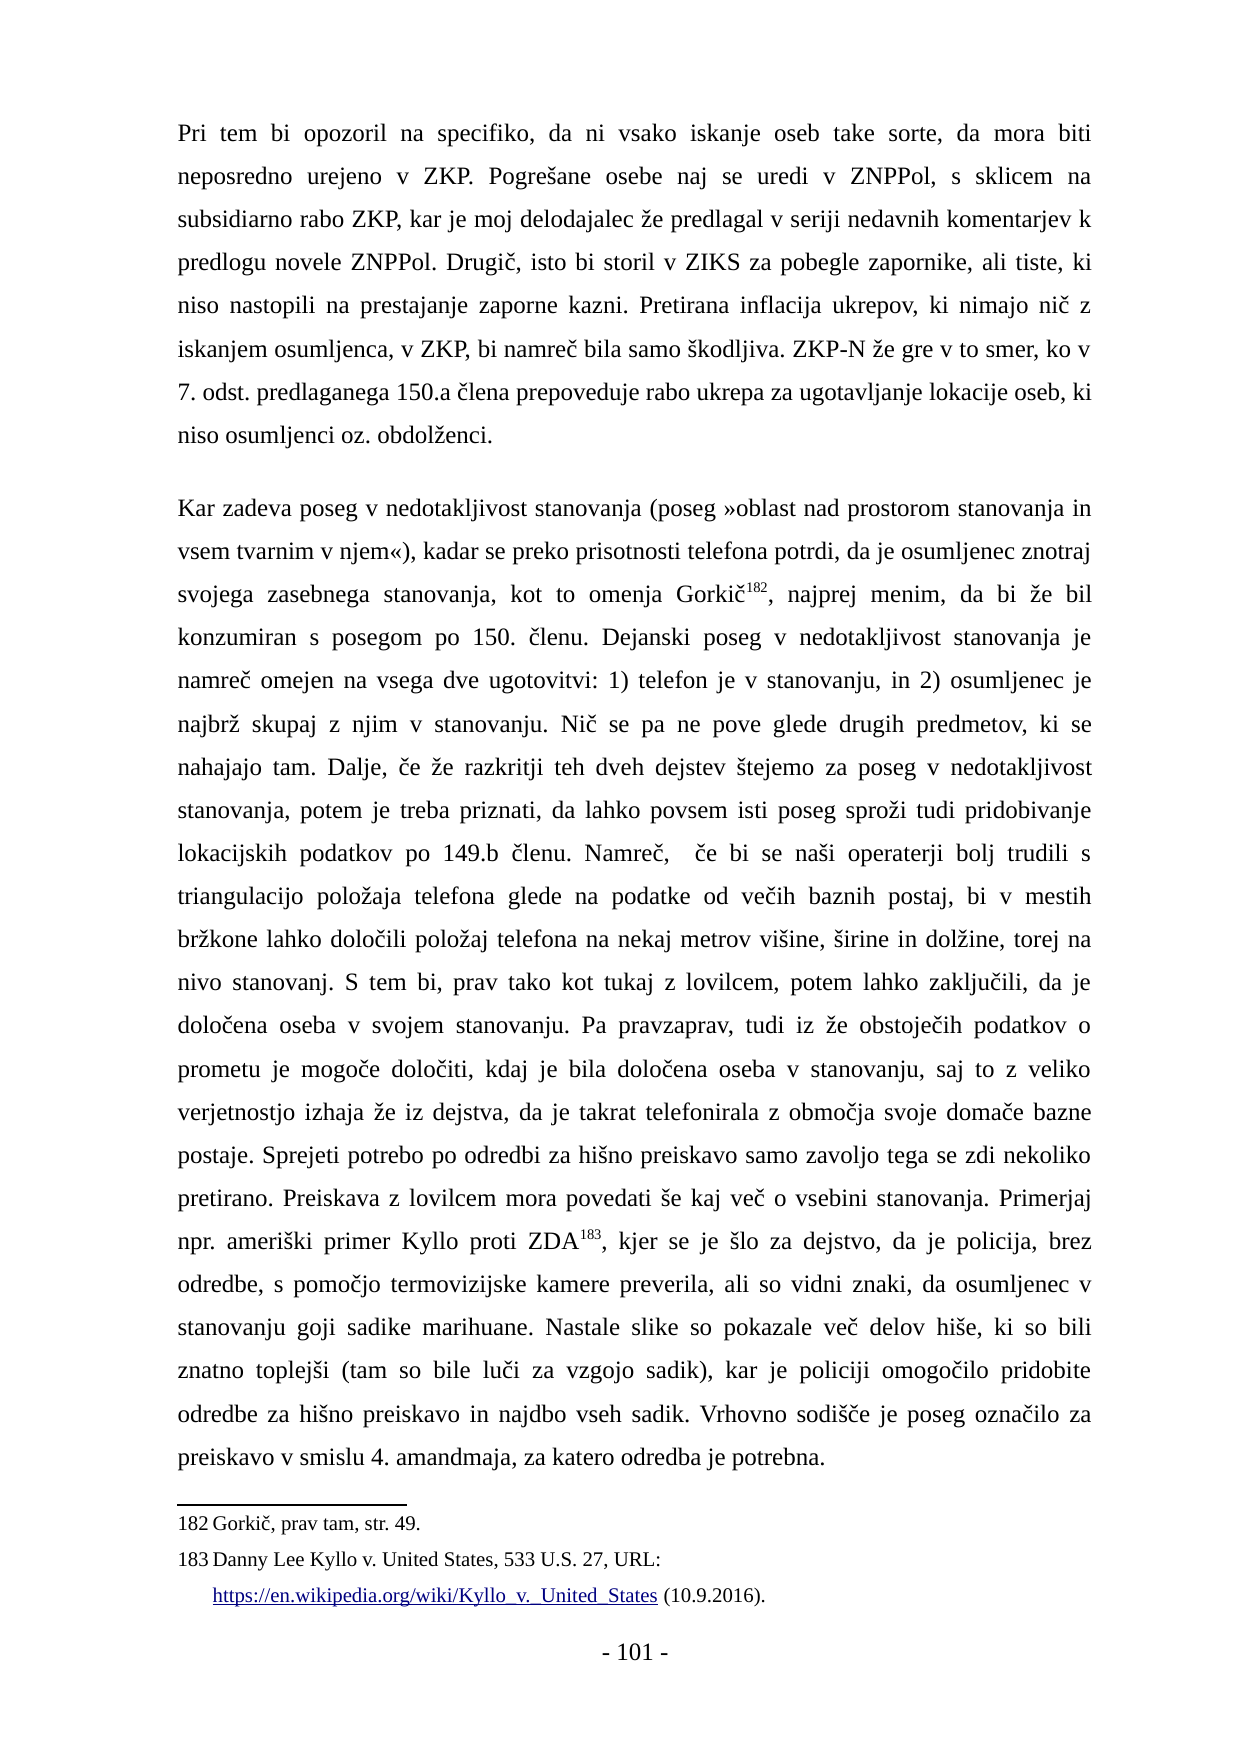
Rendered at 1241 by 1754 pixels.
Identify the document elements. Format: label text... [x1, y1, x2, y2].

text Danny Lee Kyllo v. United States, 533 U.S. 27, URL: https://en.wikipedia.org/wiki/Kyllo_v._United_States (10.9.2016). [177, 1547, 1093, 1607]
text Gorkič, prav tam, str. 49. [177, 1511, 1093, 1535]
text Pri tem bi opozoril na specifiko, da ni vsako iskanje oseb take sorte, da mora biti neposredno urejeno v ZKP. Pogrešane osebe naj se uredi v ZNPPol, s sklicem na subsidiarno rabo ZKP, kar je moj delodajalec že predlagal v seriji nedavnih komentarjev k predlogu novele ZNPPol. Drugič, isto bi storil v ZIKS za pobegle zapornike, ali tiste, ki niso nastopili na prestajanje zaporne kazni. Pretirana inflacija ukrepov, ki nimajo nič z iskanjem osumljenca, v ZKP, bi namreč bila samo škodljiva. ZKP-N že gre v to smer, ko v 7. odst. predlaganega 150.a člena prepoveduje rabo ukrepa za ugotavljanje lokacije oseb, ki niso osumljenci oz. obdolženci. [177, 118, 1093, 449]
text Kar zadeva poseg v nedotakljivost stanovanja (poseg »oblast nad prostorom stanovanja in vsem tvarnim v njem«), kadar se preko prisotnosti telefona potrdi, da je osumljenec znotraj svojega zasebnega stanovanja, kot to omenja Gorkič, najprej menim, da bi že bil konzumiran s posegom po 150. členu. Dejanski poseg v nedotakljivost stanovanja je namreč omejen na vsega dve ugotovitvi: 1) telefon je v stanovanju, in 2) osumljenec je najbrž skupaj z njim v stanovanju. Nič se pa ne pove glede drugih predmetov, ki se nahajajo tam. Dalje, če že razkritji teh dveh dejstev štejemo za poseg v nedotakljivost stanovanja, potem je treba priznati, da lahko povsem isti poseg sproži tudi pridobivanje lokacijskih podatkov po 149.b členu. Namreč, če bi se naši operaterji bolj trudili s triangulacijo položaja telefona glede na podatke od večih baznih postaj, bi v mestih bržkone lahko določili položaj telefona na nekaj metrov višine, širine in dolžine, torej na nivo stanovanj. S tem bi, prav tako kot tukaj z lovilcem, potem lahko zaključili, da je določena oseba v svojem stanovanju. Pa pravzaprav, tudi iz že obstoječih podatkov o prometu je mogoče določiti, kdaj je bila določena oseba v stanovanju, saj to z veliko verjetnostjo izhaja že iz dejstva, da je takrat telefonirala z območja svoje domače bazne postaje. Sprejeti potrebo po odredbi za hišno preiskavo samo zavoljo tega se zdi nekoliko pretirano. Preiskava z lovilcem mora povedati še kaj več o vsebini stanovanja. Primerjaj npr. ameriški primer Kyllo proti ZDA, kjer se je šlo za dejstvo, da je policija, brez odredbe, s pomočjo termovizijske kamere preverila, ali so vidni znaki, da osumljenec v stanovanju goji sadike marihuane. Nastale slike so pokazale več delov hiše, ki so bili znatno toplejši (tam so bile luči za vzgojo sadik), kar je policiji omogočilo pridobite odredbe za hišno preiskavo in najdbo vseh sadik. Vrhovno sodišče je poseg označilo za preiskavo v smislu 4. amandmaja, za katero odredba je potrebna. [177, 493, 1093, 1471]
